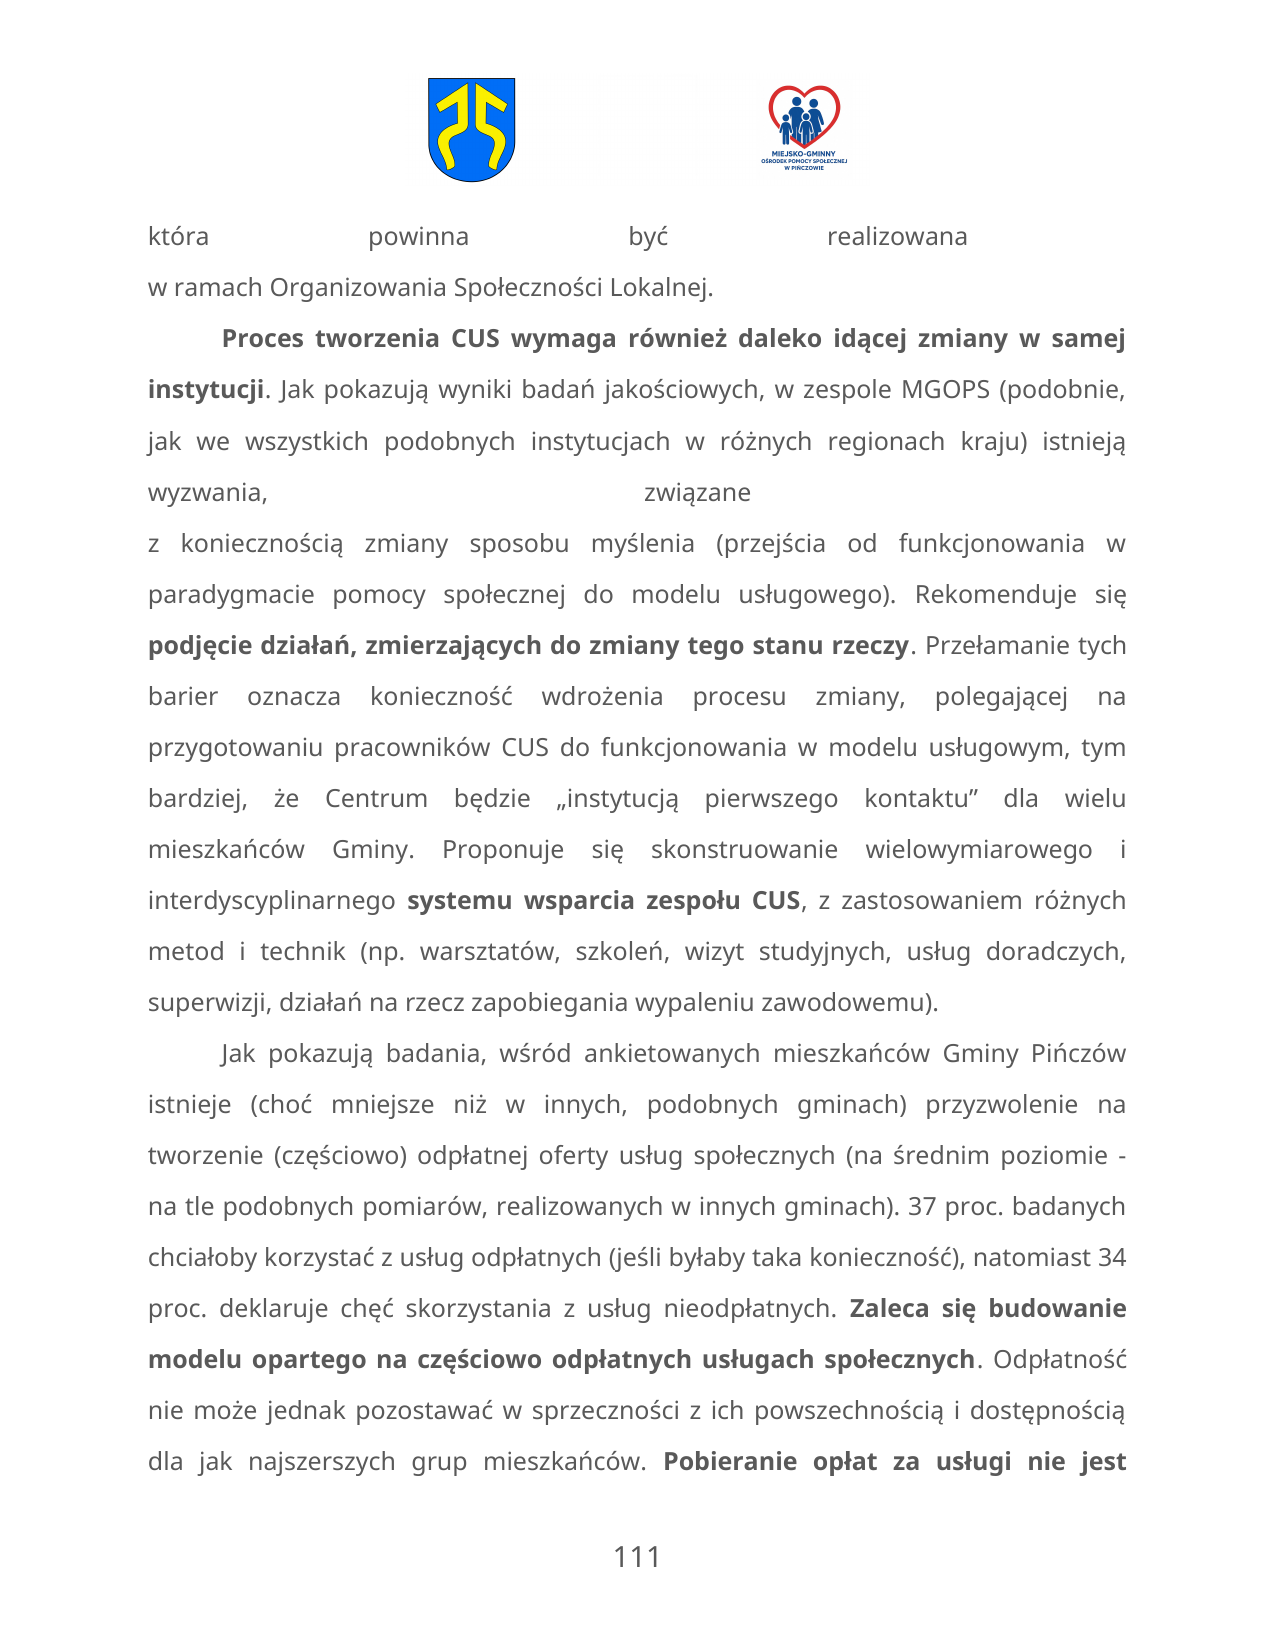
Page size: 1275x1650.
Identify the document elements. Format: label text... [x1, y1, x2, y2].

text która powinna być realizowana w ramach Organizowania Społeczności Lokalnej. [148, 219, 1127, 304]
picture [405, 73, 870, 186]
text Jak pokazują badania, wśród ankietowanych mieszkańców Gminy Pińczów istnieje (choć mniejsze niż w innych, podobnych gminach) przyzwolenie na tworzenie (częściowo) odpłatnej oferty usług społecznych (na średnim poziomie - na tle podobnych pomiarów, realizowanych w innych gminach). 37 proc. badanych chciałoby korzystać z usług odpłatnych (jeśli byłaby taka konieczność), natomiast 34 proc. deklaruje chęć skorzystania z usług nieodpłatnych. Zaleca się budowanie modelu opartego na częściowo odpłatnych usługach społecznych. Odpłatność nie może jednak pozostawać w sprzeczności z ich powszechnością i dostępnością dla jak najszerszych grup mieszkańców. Pobieranie opłat za usługi nie jest [148, 1036, 1127, 1478]
text Proces tworzenia CUS wymaga również daleko idącej zmiany w samej instytucji. Jak pokazują wyniki badań jakościowych, w zespole MGOPS (podobnie, jak we wszystkich podobnych instytucjach w różnych regionach kraju) istnieją wyzwania, związane z koniecznością zmiany sposobu myślenia (przejścia od funkcjonowania w paradygmacie pomocy społecznej do modelu usługowego). Rekomenduje się podjęcie działań, zmierzających do zmiany tego stanu rzeczy. Przełamanie tych barier oznacza konieczność wdrożenia procesu zmiany, polegającej na przygotowaniu pracowników CUS do funkcjonowania w modelu usługowym, tym bardziej, że Centrum będzie „instytucją pierwszego kontaktu” dla wielu mieszkańców Gminy. Proponuje się skonstruowanie wielowymiarowego i interdyscyplinarnego systemu wsparcia zespołu CUS, z zastosowaniem różnych metod i technik (np. warsztatów, szkoleń, wizyt studyjnych, usług doradczych, superwizji, działań na rzecz zapobiegania wypaleniu zawodowemu). [148, 321, 1127, 1019]
